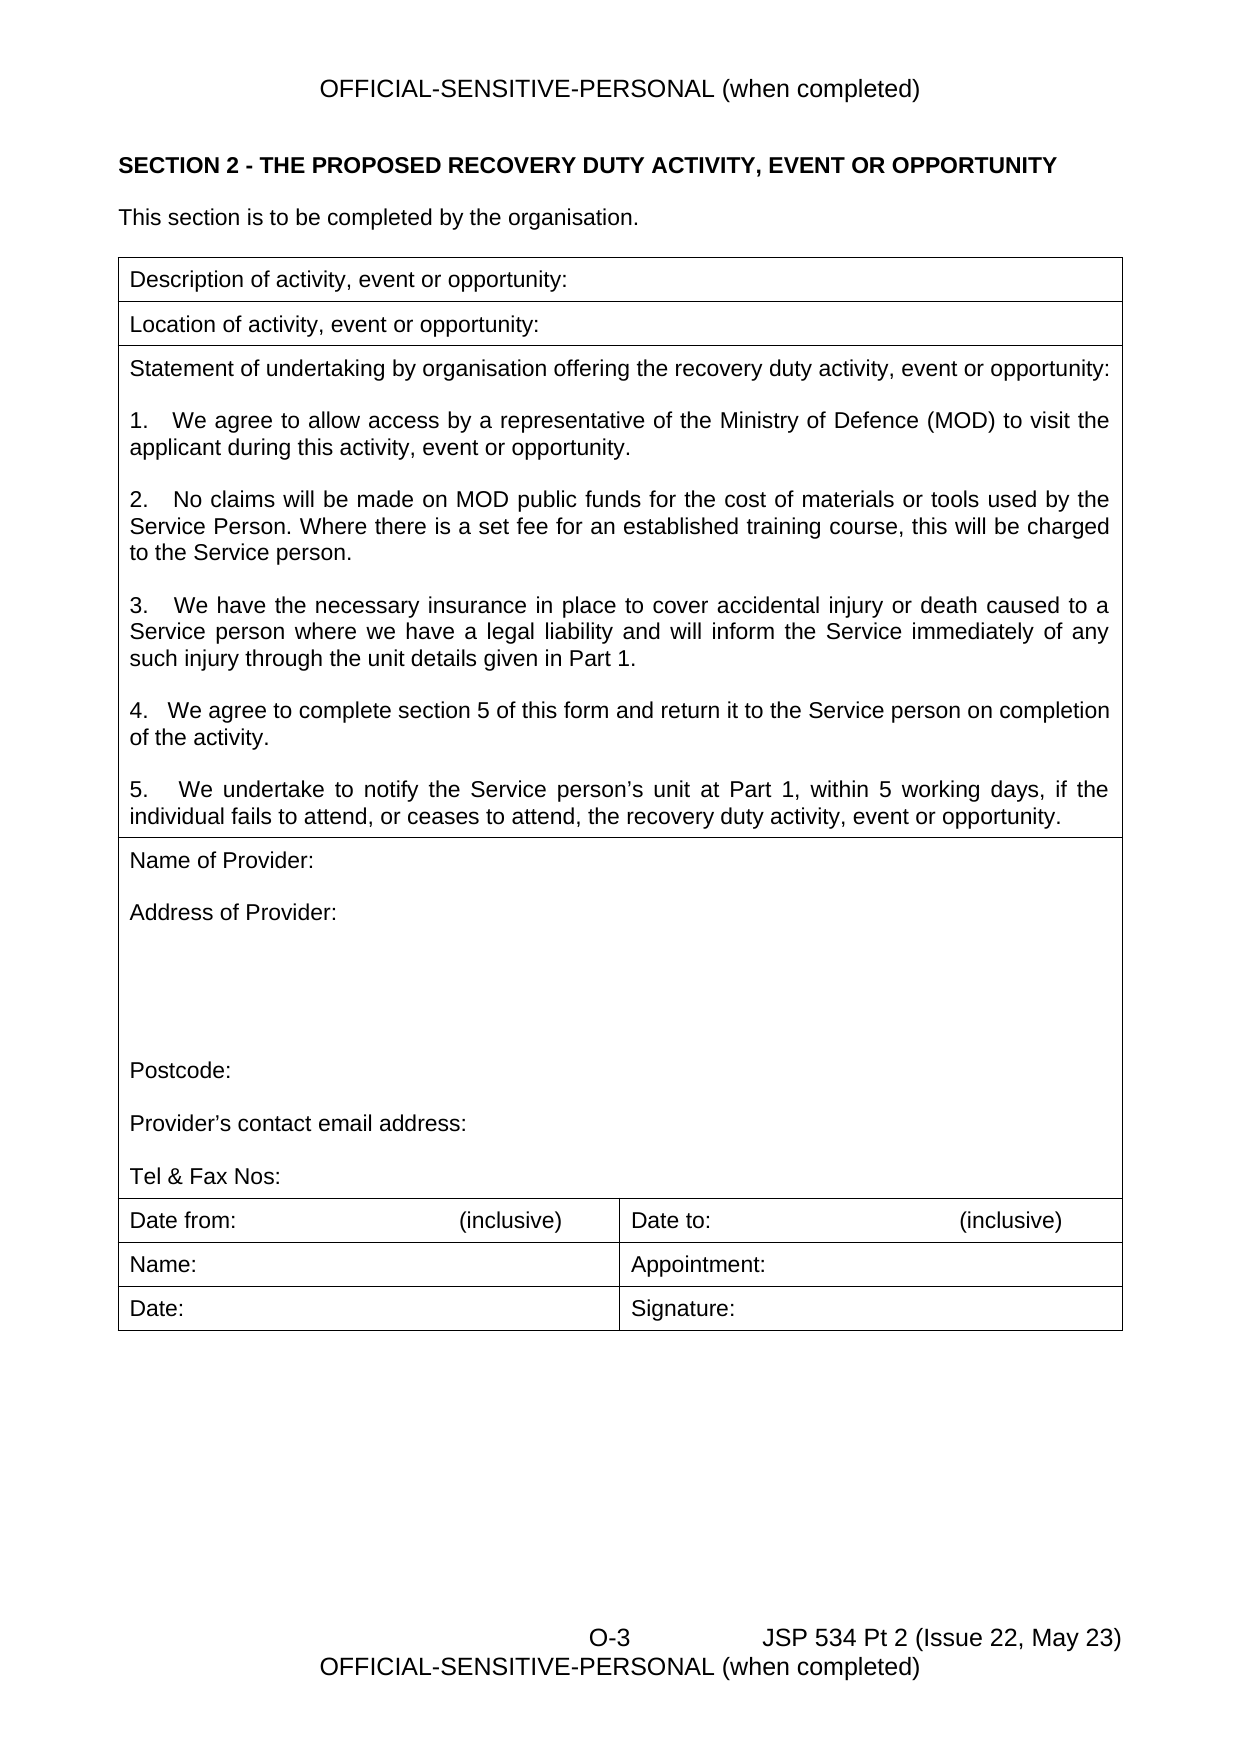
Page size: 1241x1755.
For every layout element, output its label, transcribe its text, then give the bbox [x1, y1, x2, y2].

table_cell Appointment: [620, 1243, 1122, 1286]
table_cell Date: [119, 1287, 619, 1330]
table_cell Signature: [620, 1287, 1122, 1330]
table_cell Name: [119, 1243, 619, 1286]
table_cell Date to: (inclusive) [620, 1199, 1122, 1242]
table_cell Location of activity, event or opportunity: [119, 302, 1122, 345]
text SECTION 2 - THE PROPOSED RECOVERY DUTY ACTIVITY, EVENT OR OPPORTUNITY [118, 152, 1122, 178]
table_cell Name of Provider: Address of Provider: Postcode: Provider’s contact email address: Tel & Fax Nos: [119, 838, 1122, 1198]
table_cell Statement of undertaking by organisation offering the recovery duty activity, event or opportunity: 1. We agree to allow access by a representative of the Ministry of Defence (MOD) to visit the applicant during this activity, event or opportunity. 2. No claims will be made on MOD public funds for the cost of materials or tools used by the Service Person. Where there is a set fee for an established training course, this will be charged to the Service person. 3. We have the necessary insurance in place to cover accidental injury or death caused to a Service person where we have a legal liability and will inform the Service immediately of any such injury through the unit details given in Part 1. 4. We agree to complete section 5 of this form and return it to the Service person on completion of the activity. 5. We undertake to notify the Service person’s unit at Part 1, within 5 working days, if the individual fails to attend, or ceases to attend, the recovery duty activity, event or opportunity. [119, 346, 1122, 837]
table_header Description of activity, event or opportunity: [119, 258, 1122, 301]
text This section is to be completed by the organisation. [118, 204, 1122, 231]
table_cell Date from: (inclusive) [119, 1199, 619, 1242]
